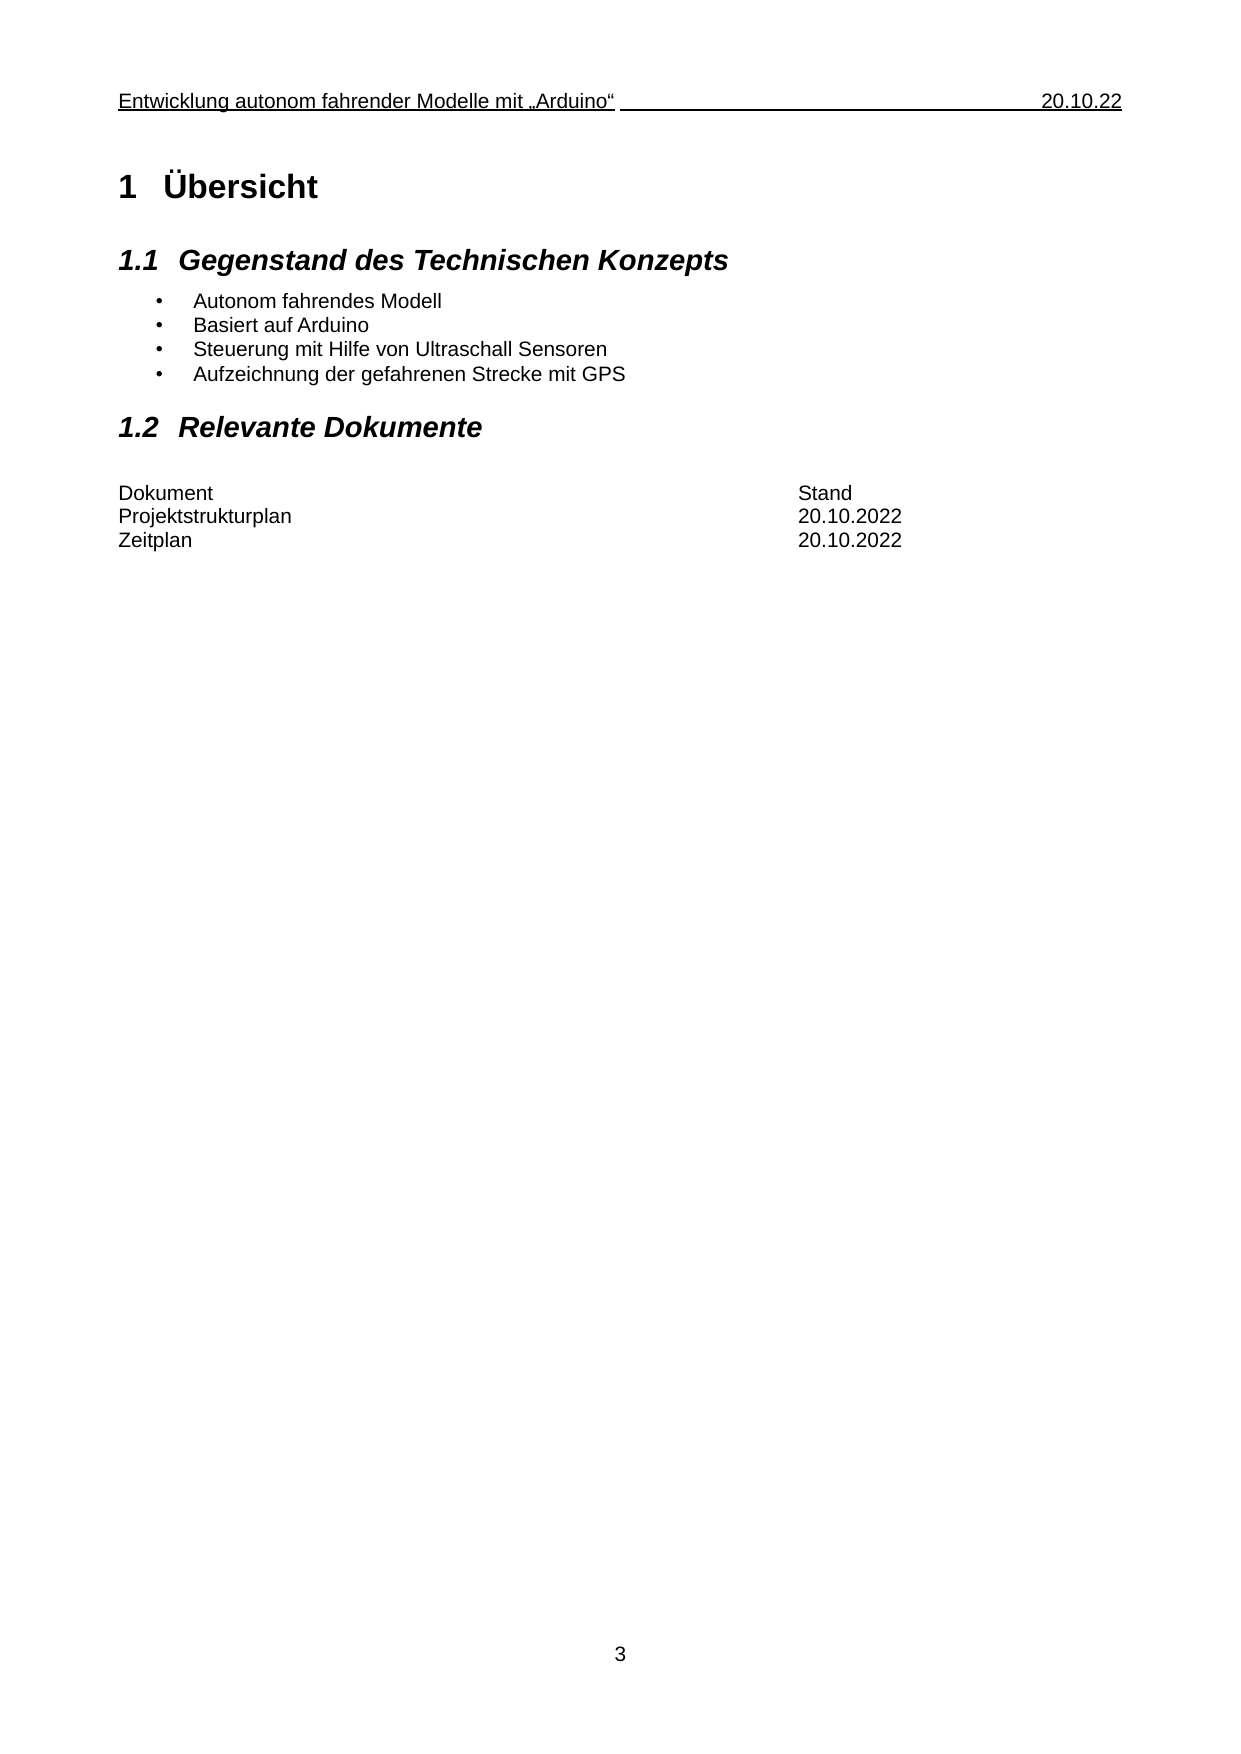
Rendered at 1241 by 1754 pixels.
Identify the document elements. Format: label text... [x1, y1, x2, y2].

list Aufzeichnung der gefahrenen Strecke mit GPS [156, 361, 1122, 385]
list Basiert auf Arduino [156, 313, 1122, 337]
table_cell Zeitplan [118, 528, 798, 552]
table_cell 20.10.2022 [798, 504, 1004, 528]
subtitle Gegenstand des Technischen Konzepts [118, 243, 1122, 277]
subtitle Übersicht [118, 167, 1122, 206]
list Autonom fahrendes Modell [156, 289, 1122, 313]
table_header Stand [798, 480, 1004, 504]
table_cell Projektstrukturplan [118, 504, 798, 528]
subtitle Relevante Dokumente [118, 410, 1122, 444]
list Steuerung mit Hilfe von Ultraschall Sensoren [156, 337, 1122, 361]
table_header Dokument [118, 480, 798, 504]
table_cell 20.10.2022 [798, 528, 1004, 552]
